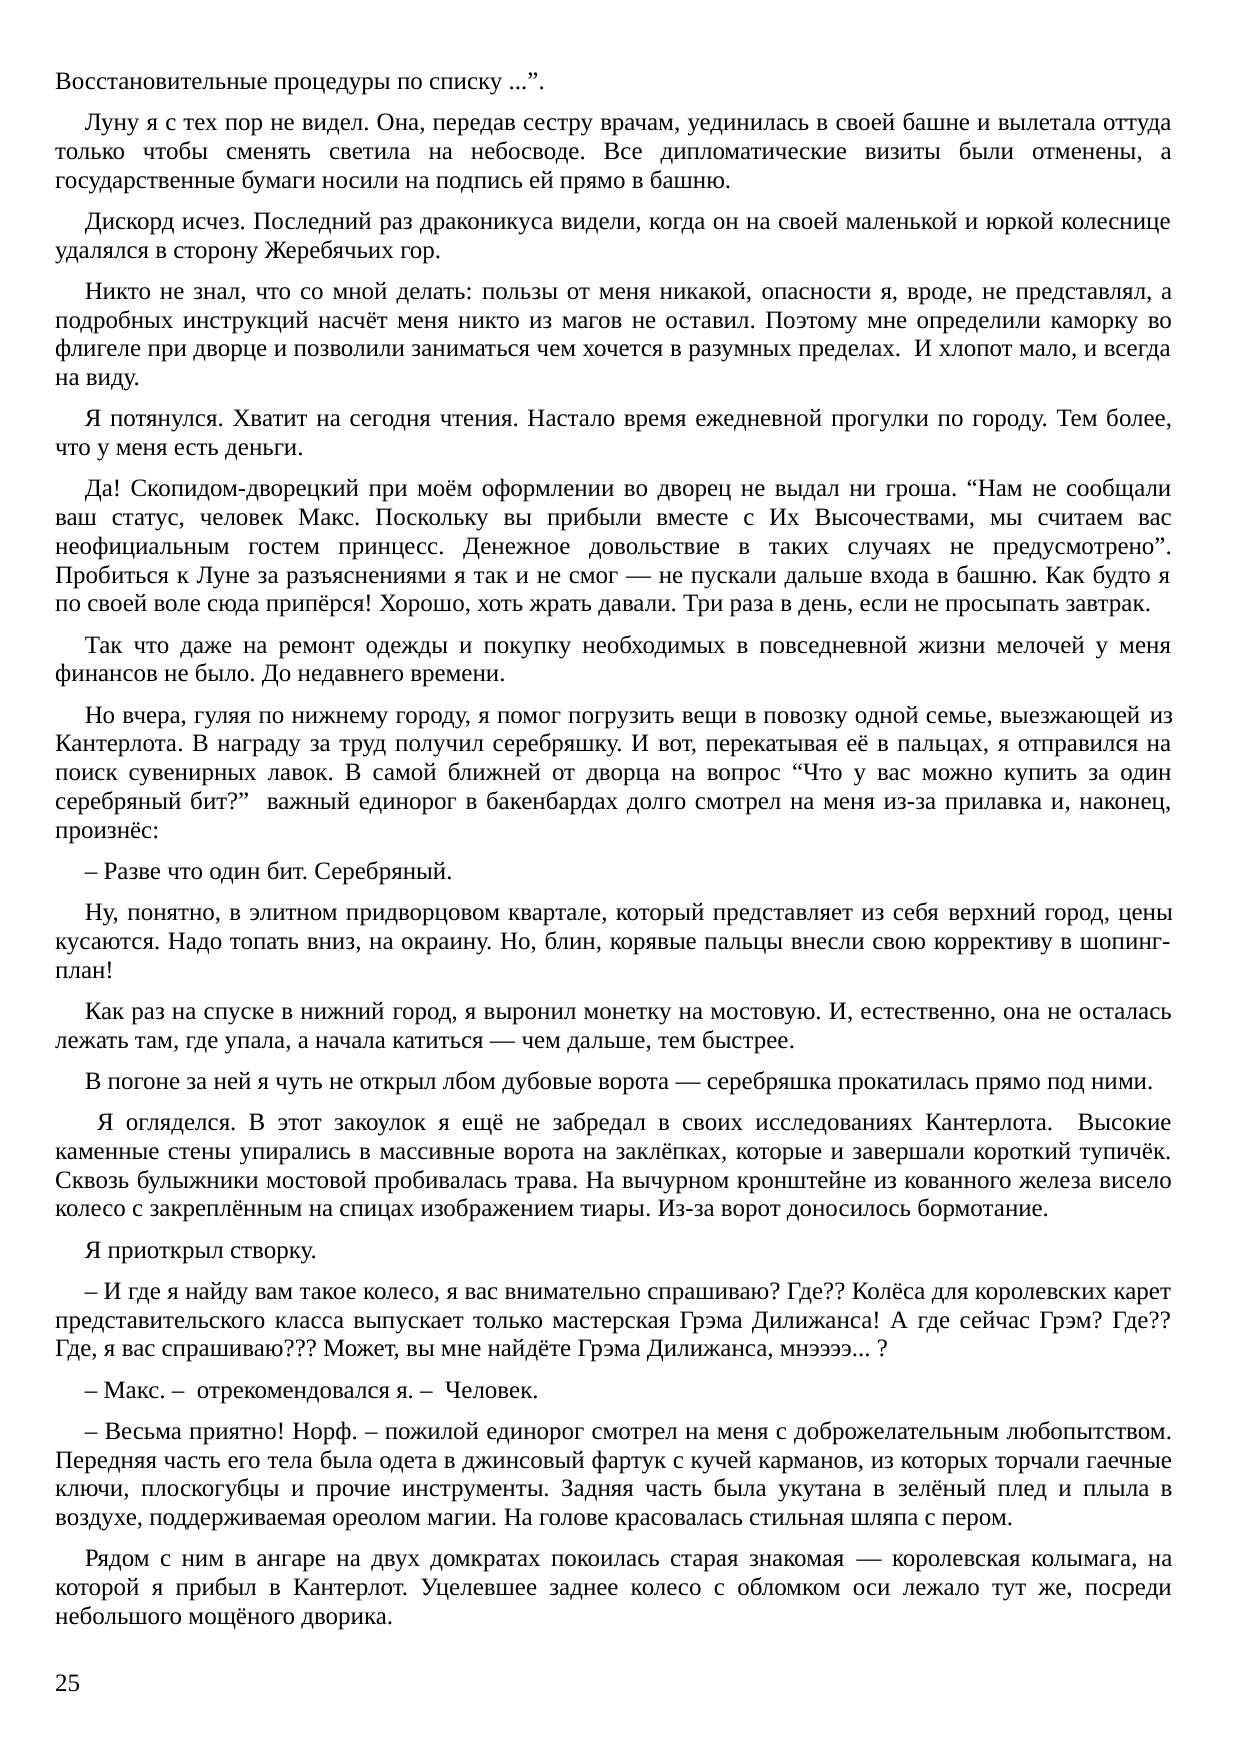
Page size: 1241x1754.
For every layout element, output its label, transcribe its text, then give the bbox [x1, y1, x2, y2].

text – И где я найду вам такое колесо, я вас внимательно спрашиваю? Где?? Колёса для королевских карет представительского класса выпускает только мастерская Грэма Дилижанса! А где сейчас Грэм? Где?? Где, я вас спрашиваю??? Может, вы мне найдёте Грэма Дилижанса, мнээээ... ? [55, 1276, 1173, 1362]
text – Макс. – отрекомендовался я. – Человек. [55, 1375, 1173, 1403]
text Я приоткрыл створку. [55, 1235, 1173, 1263]
text В погоне за ней я чуть не открыл лбом дубовые ворота — серебряшка прокатилась прямо под ними. [55, 1066, 1173, 1095]
text Ну, понятно, в элитном придворцовом квартале, который представляет из себя верхний город, цены кусаются. Надо топать вниз, на окраину. Но, блин, корявые пальцы внесли свою коррективу в шопинг-план! [55, 897, 1173, 983]
text Да! Скопидом-дворецкий при моём оформлении во дворец не выдал ни гроша. “Нам не сообщали ваш статус, человек Макс. Поскольку вы прибыли вместе с Их Высочествами, мы считаем вас неофициальным гостем принцесс. Денежное довольствие в таких случаях не предусмотрено”. Пробиться к Луне за разъяснениями я так и не смог — не пускали дальше входа в башню. Как будто я по своей воле сюда припёрся! Хорошо, хоть жрать давали. Три раза в день, если не просыпать завтрак. [55, 473, 1173, 617]
text Но вчера, гуляя по нижнему городу, я помог погрузить вещи в повозку одной семье, выезжающей из Кантерлота. В награду за труд получил серебряшку. И вот, перекатывая её в пальцах, я отправился на поиск сувенирных лавок. В самой ближней от дворца на вопрос “Что у вас можно купить за один серебряный бит?” важный единорог в бакенбардах долго смотрел на меня из-за прилавка и, наконец, произнёс: [55, 700, 1173, 843]
text Я потянулся. Хватит на сегодня чтения. Настало время ежедневной прогулки по городу. Тем более, что у меня есть деньги. [55, 403, 1173, 461]
text Так что даже на ремонт одежды и покупку необходимых в повседневной жизни мелочей у меня финансов не было. До недавнего времени. [55, 630, 1173, 687]
text Дискорд исчез. Последний раз драконикуса видели, когда он на своей маленькой и юркой колеснице удалялся в сторону Жеребячьих гор. [55, 206, 1173, 263]
text Я огляделся. В этот закоулок я ещё не забредал в своих исследованиях Кантерлота. Высокие каменные стены упирались в массивные ворота на заклёпках, которые и завершали короткий тупичёк. Сквозь булыжники мостовой пробивалась трава. На вычурном кронштейне из кованного железа висело колесо с закреплённым на спицах изображением тиары. Из-за ворот доносилось бормотание. [55, 1107, 1173, 1222]
text Рядом с ним в ангаре на двух домкратах покоилась старая знакомая — королевская колымага, на которой я прибыл в Кантерлот. Уцелевшее заднее колесо с обломком оси лежало тут же, посреди небольшого мощёного дворика. [55, 1543, 1173, 1630]
text Как раз на спуске в нижний город, я выронил монетку на мостовую. И, естественно, она не осталась лежать там, где упала, а начала катиться — чем дальше, тем быстрее. [55, 996, 1173, 1053]
text Никто не знал, что со мной делать: пользы от меня никакой, опасности я, вроде, не представлял, а подробных инструкций насчёт меня никто из магов не оставил. Поэтому мне определили каморку во флигеле при дворце и позволили заниматься чем хочется в разумных пределах. И хлопот мало, и всегда на виду. [55, 276, 1173, 391]
text – Разве что один бит. Серебряный. [55, 856, 1173, 885]
text – Весьма приятно! Норф. – пожилой единорог смотрел на меня с доброжелательным любопытством. Передняя часть его тела была одета в джинсовый фартук с кучей карманов, из которых торчали гаечные ключи, плоскогубцы и прочие инструменты. Задняя часть была укутана в зелёный плед и плыла в воздухе, поддерживаемая ореолом магии. На голове красовалась стильная шляпа с пером. [55, 1416, 1173, 1531]
text Восстановительные процедуры по списку ...”. [55, 66, 1173, 95]
text Луну я с тех пор не видел. Она, передав сестру врачам, уединилась в своей башне и вылетала оттуда только чтобы сменять светила на небосводе. Все дипломатические визиты были отменены, а государственные бумаги носили на подпись ей прямо в башню. [55, 107, 1173, 193]
